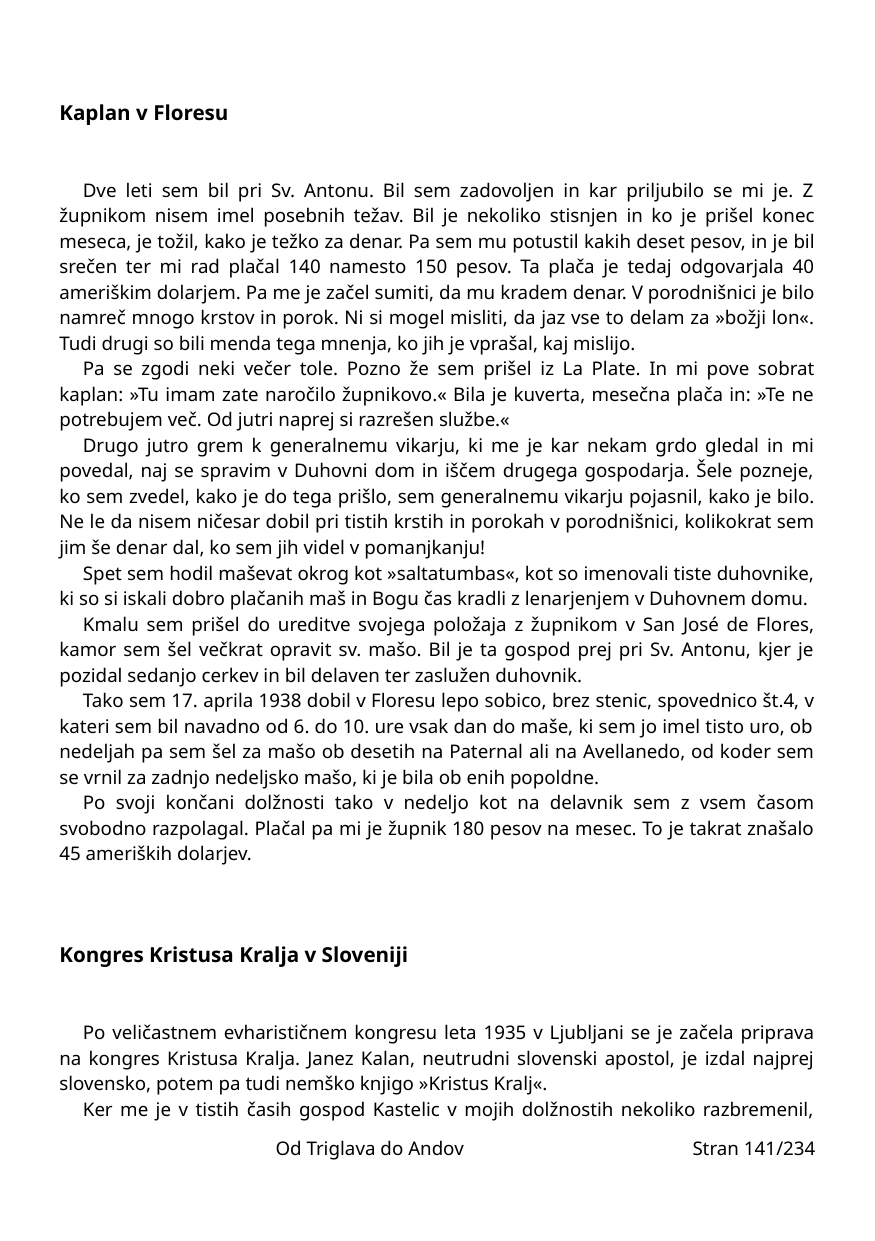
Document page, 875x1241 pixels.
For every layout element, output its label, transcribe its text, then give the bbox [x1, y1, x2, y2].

text Tako sem 17. aprila 1938 dobil v Floresu lepo sobico, brez stenic, spovednico št.4, v kateri sem bil navadno od 6. do 10. ure vsak dan do maše, ki sem jo imel tisto uro, ob nedeljah pa sem šel za mašo ob desetih na Paternal ali na Avellanedo, od koder sem se vrnil za zadnjo nedeljsko mašo, ki je bila ob enih popoldne. [59, 687, 815, 789]
subtitle Kongres Kristusa Kralja v Sloveniji [59, 917, 815, 969]
text Kmalu sem prišel do ureditve svojega položaja z župnikom v San José de Flores, kamor sem šel večkrat opravit sv. mašo. Bil je ta gospod prej pri Sv. Antonu, kjer je pozidal sedanjo cerkev in bil delaven ter zaslužen duhovnik. [59, 611, 815, 687]
text Spet sem hodil maševat okrog kot »saltatumbas«, kot so imenovali tiste duhovnike, ki so si iskali dobro plačanih maš in Bogu čas kradli z lenarjenjem v Duhovnem domu. [59, 560, 815, 611]
text Pa se zgodi neki večer tole. Pozno že sem prišel iz La Plate. In mi pove sobrat kaplan: »Tu imam zate naročilo župnikovo.« Bila je kuverta, mesečna plača in: »Te ne potrebujem več. Od jutri naprej si razrešen službe.« [59, 356, 815, 432]
text Drugo jutro grem k generalnemu vikarju, ki me je kar nekam grdo gledal in mi povedal, naj se spravim v Duhovni dom in iščem drugega gospodarja. Šele pozneje, ko sem zvedel, kako je do tega prišlo, sem generalnemu vikarju pojasnil, kako je bilo. Ne le da nisem ničesar dobil pri tistih krstih in porokah v porodnišnici, kolikokrat sem jim še denar dal, ko sem jih videl v pomanjkanju! [59, 432, 815, 560]
text Po veličastnem evharističnem kongresu leta 1935 v Ljubljani se je začela priprava na kongres Kristusa Kralja. Janez Kalan, neutrudni slovenski apostol, je izdal najprej slovensko, potem pa tudi nemško knjigo »Kristus Kralj«. [59, 1019, 815, 1096]
text Po svoji končani dolžnosti tako v nedeljo kot na delavnik sem z vsem časom svobodno razpolagal. Plačal pa mi je župnik 180 pesov na mesec. To je takrat znašalo 45 ameriških dolarjev. [59, 789, 815, 866]
text Dve leti sem bil pri Sv. Antonu. Bil sem zadovoljen in kar priljubilo se mi je. Z župnikom nisem imel posebnih težav. Bil je nekoliko stisnjen in ko je prišel konec meseca, je tožil, kako je težko za denar. Pa sem mu potustil kakih deset pesov, in je bil srečen ter mi rad plačal 140 namesto 150 pesov. Ta plača je tedaj odgovarjala 40 ameriškim dolarjem. Pa me je začel sumiti, da mu kradem denar. V porodnišnici je bilo namreč mnogo krstov in porok. Ni si mogel misliti, da jaz vse to delam za »božji lon«. Tudi drugi so bili menda tega mnenja, ko jih je vprašal, kaj mislijo. [59, 177, 815, 356]
text Ker me je v tistih časih gospod Kastelic v mojih dolžnostih nekoliko razbremenil, [59, 1096, 815, 1121]
subtitle Kaplan v Floresu [59, 75, 815, 127]
